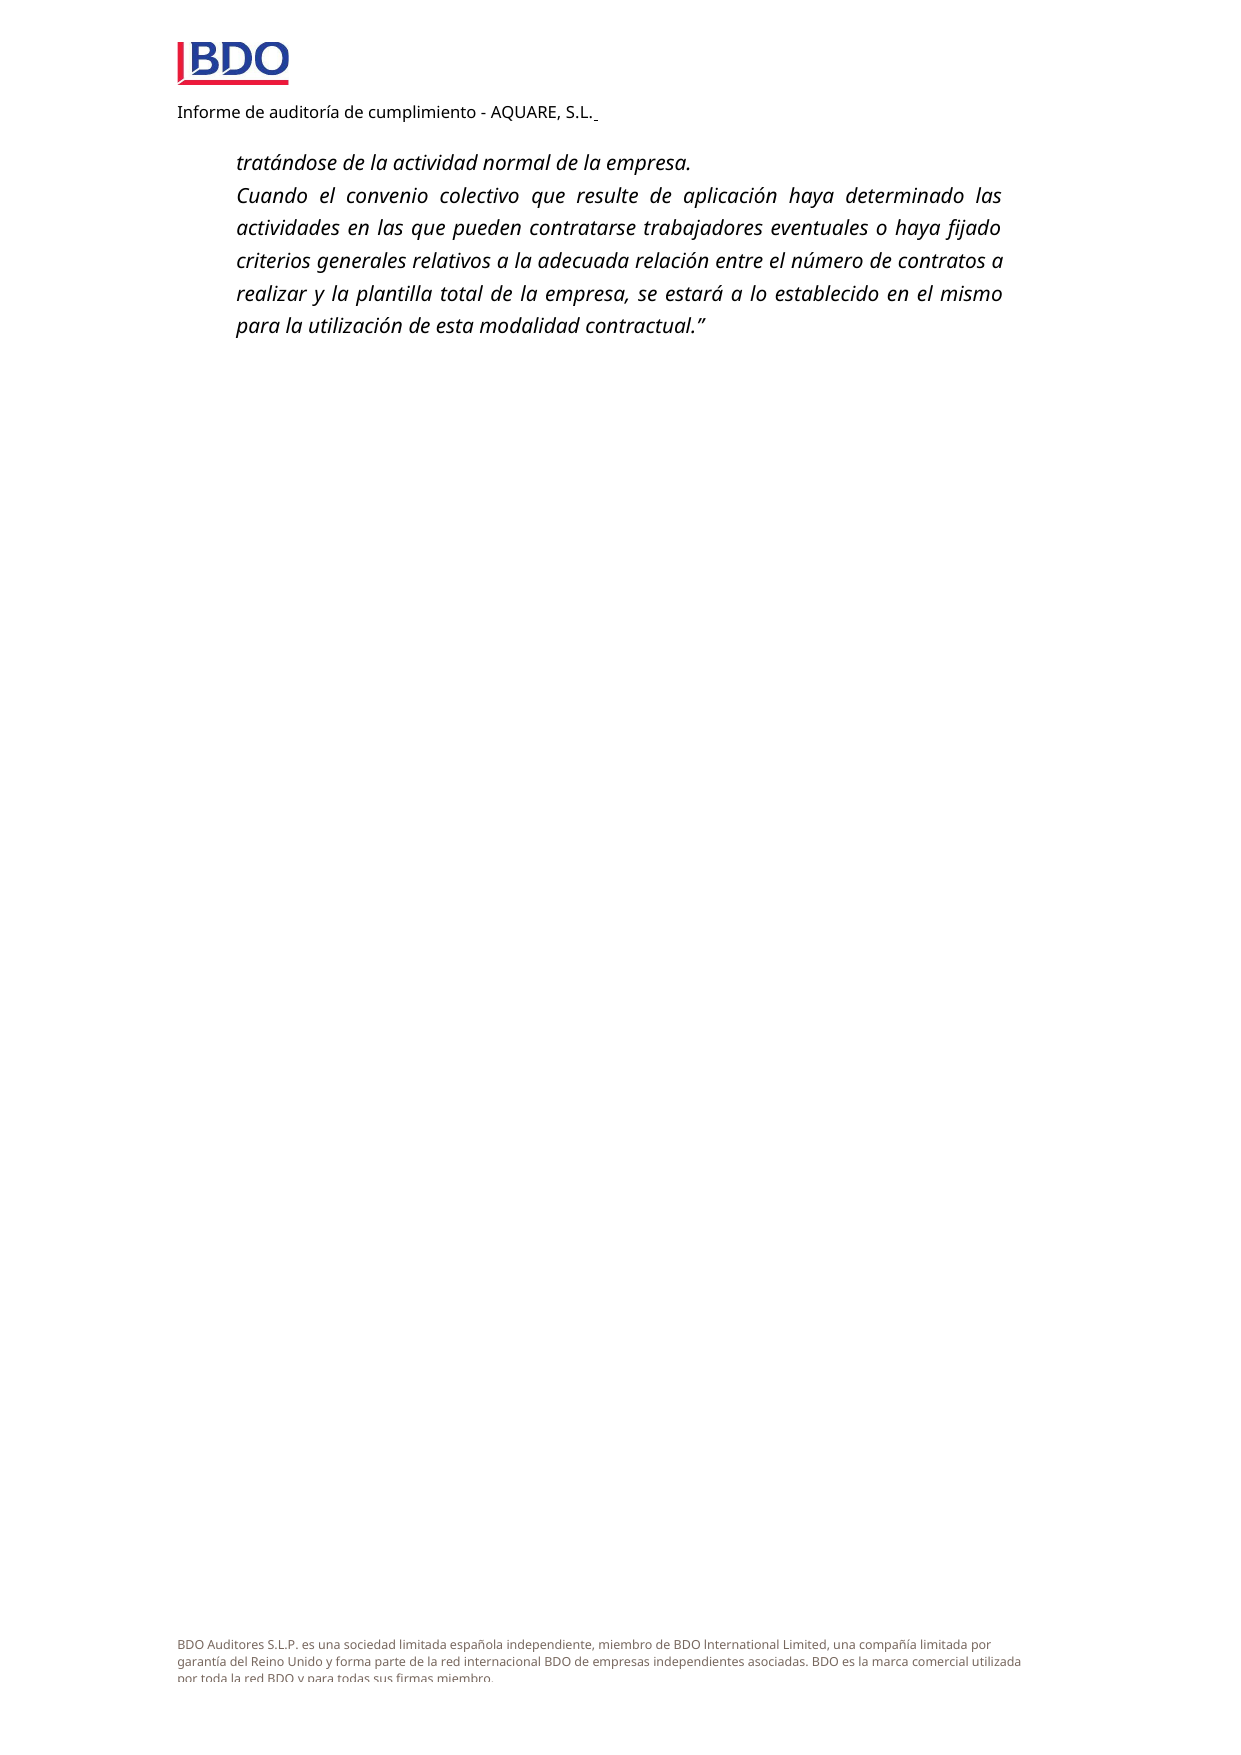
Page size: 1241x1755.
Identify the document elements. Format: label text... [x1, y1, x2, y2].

text Cuando el convenio colectivo que resulte de aplicación haya determinado las actividades en las que pueden contratarse trabajadores eventuales o haya fijado criterios generales relativos a la adecuada relación entre el número de contratos a realizar y la plantilla total de la empresa, se estará a lo establecido en el mismo para la utilización de esta modalidad contractual.” [236, 181, 1005, 340]
text tratándose de la actividad normal de la empresa. [236, 148, 1005, 177]
